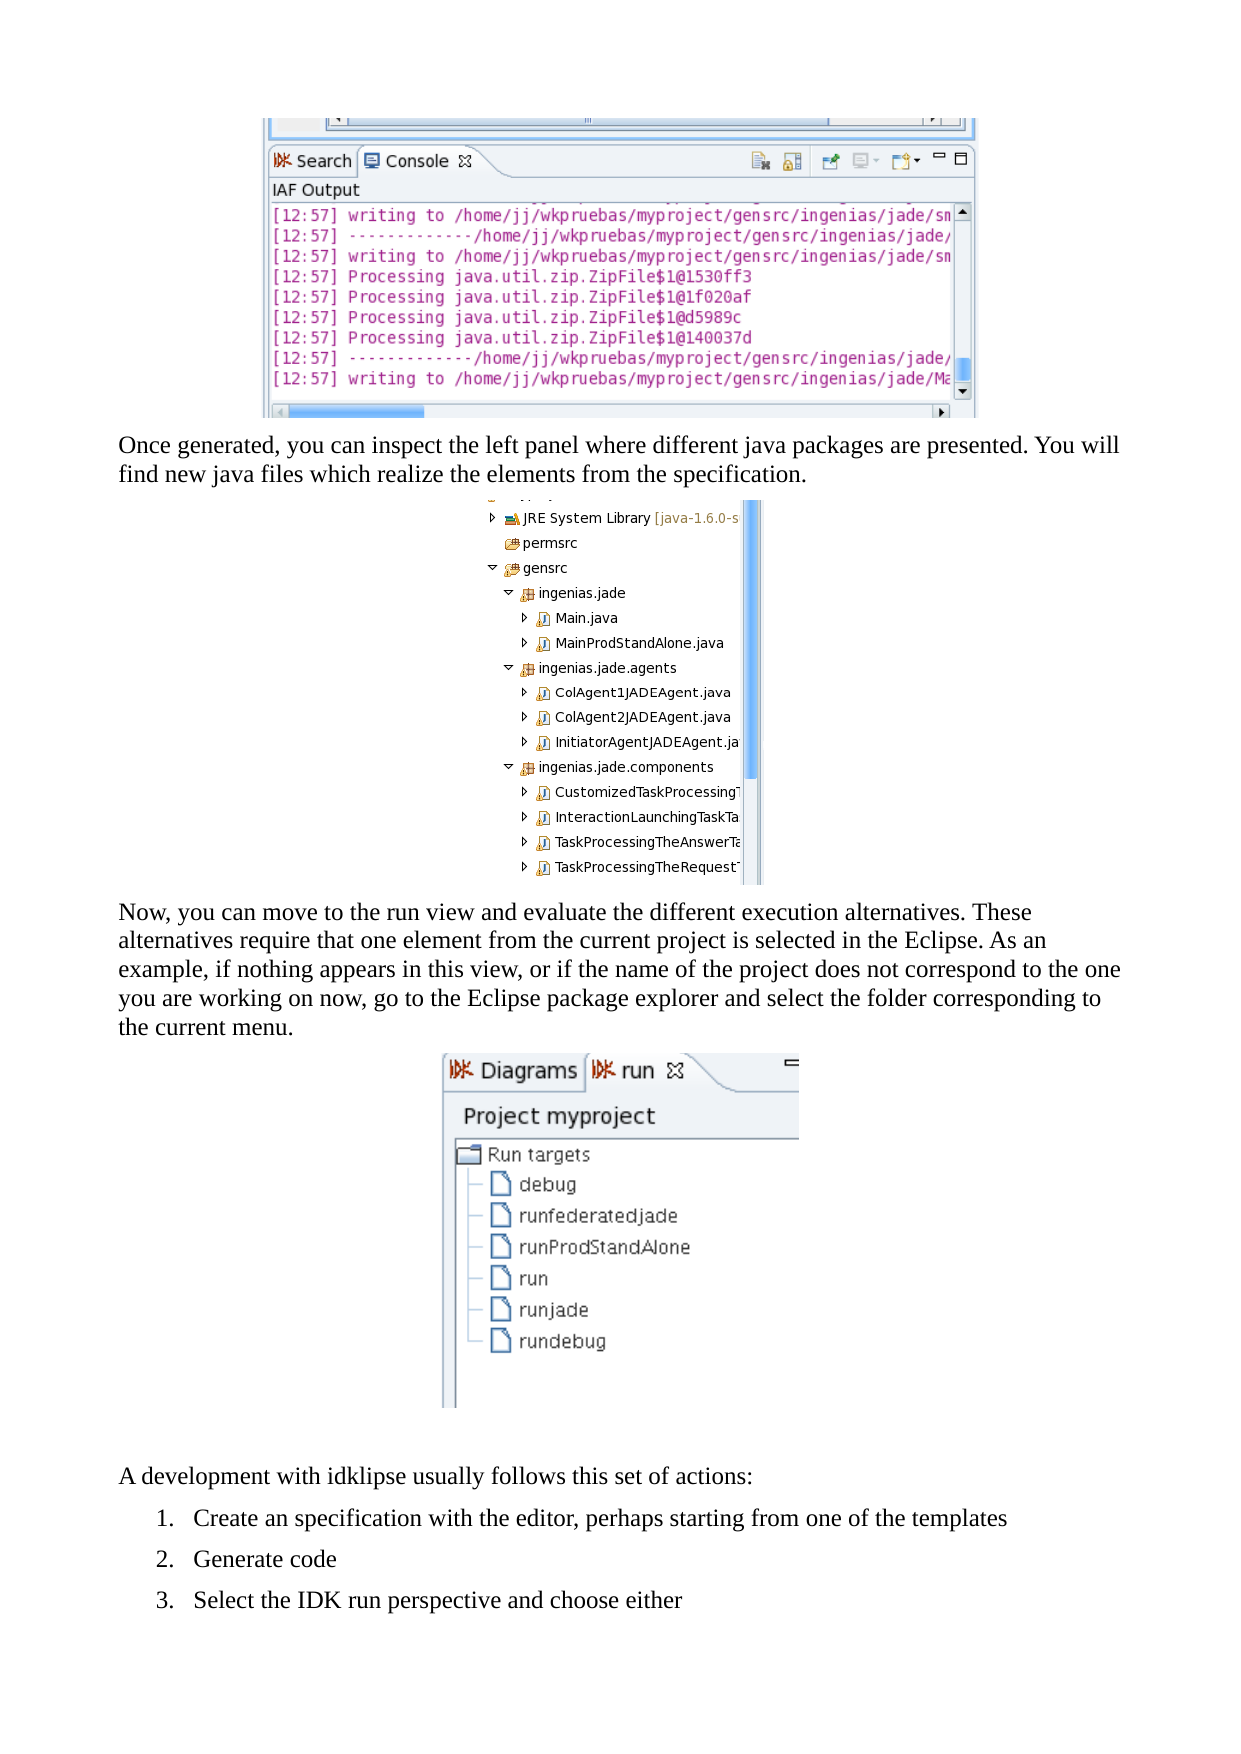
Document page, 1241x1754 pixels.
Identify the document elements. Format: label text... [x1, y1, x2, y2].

text Now, you can move to the run view and evaluate the different execution alternatives. These alternatives require that one element from the current project is selected in the Eclipse. As an example, if nothing appears in this view, or if the name of the project does not correspond to the one you are working on now, go to the Eclipse package explorer and select the folder corresponding to the current menu. [118, 897, 1122, 1041]
list Generate code [156, 1544, 1122, 1573]
list Select the IDK run perspective and choose either [156, 1585, 1122, 1614]
picture [441, 1053, 799, 1408]
picture [476, 500, 764, 885]
text A development with idklipse usually follows this set of actions: [118, 1461, 1122, 1490]
list Create an specification with the editor, perhaps starting from one of the templates [156, 1503, 1122, 1531]
picture [261, 118, 979, 418]
text Once generated, you can inspect the left panel where different java packages are presented. You will find new java files which realize the elements from the specification. [118, 431, 1122, 488]
